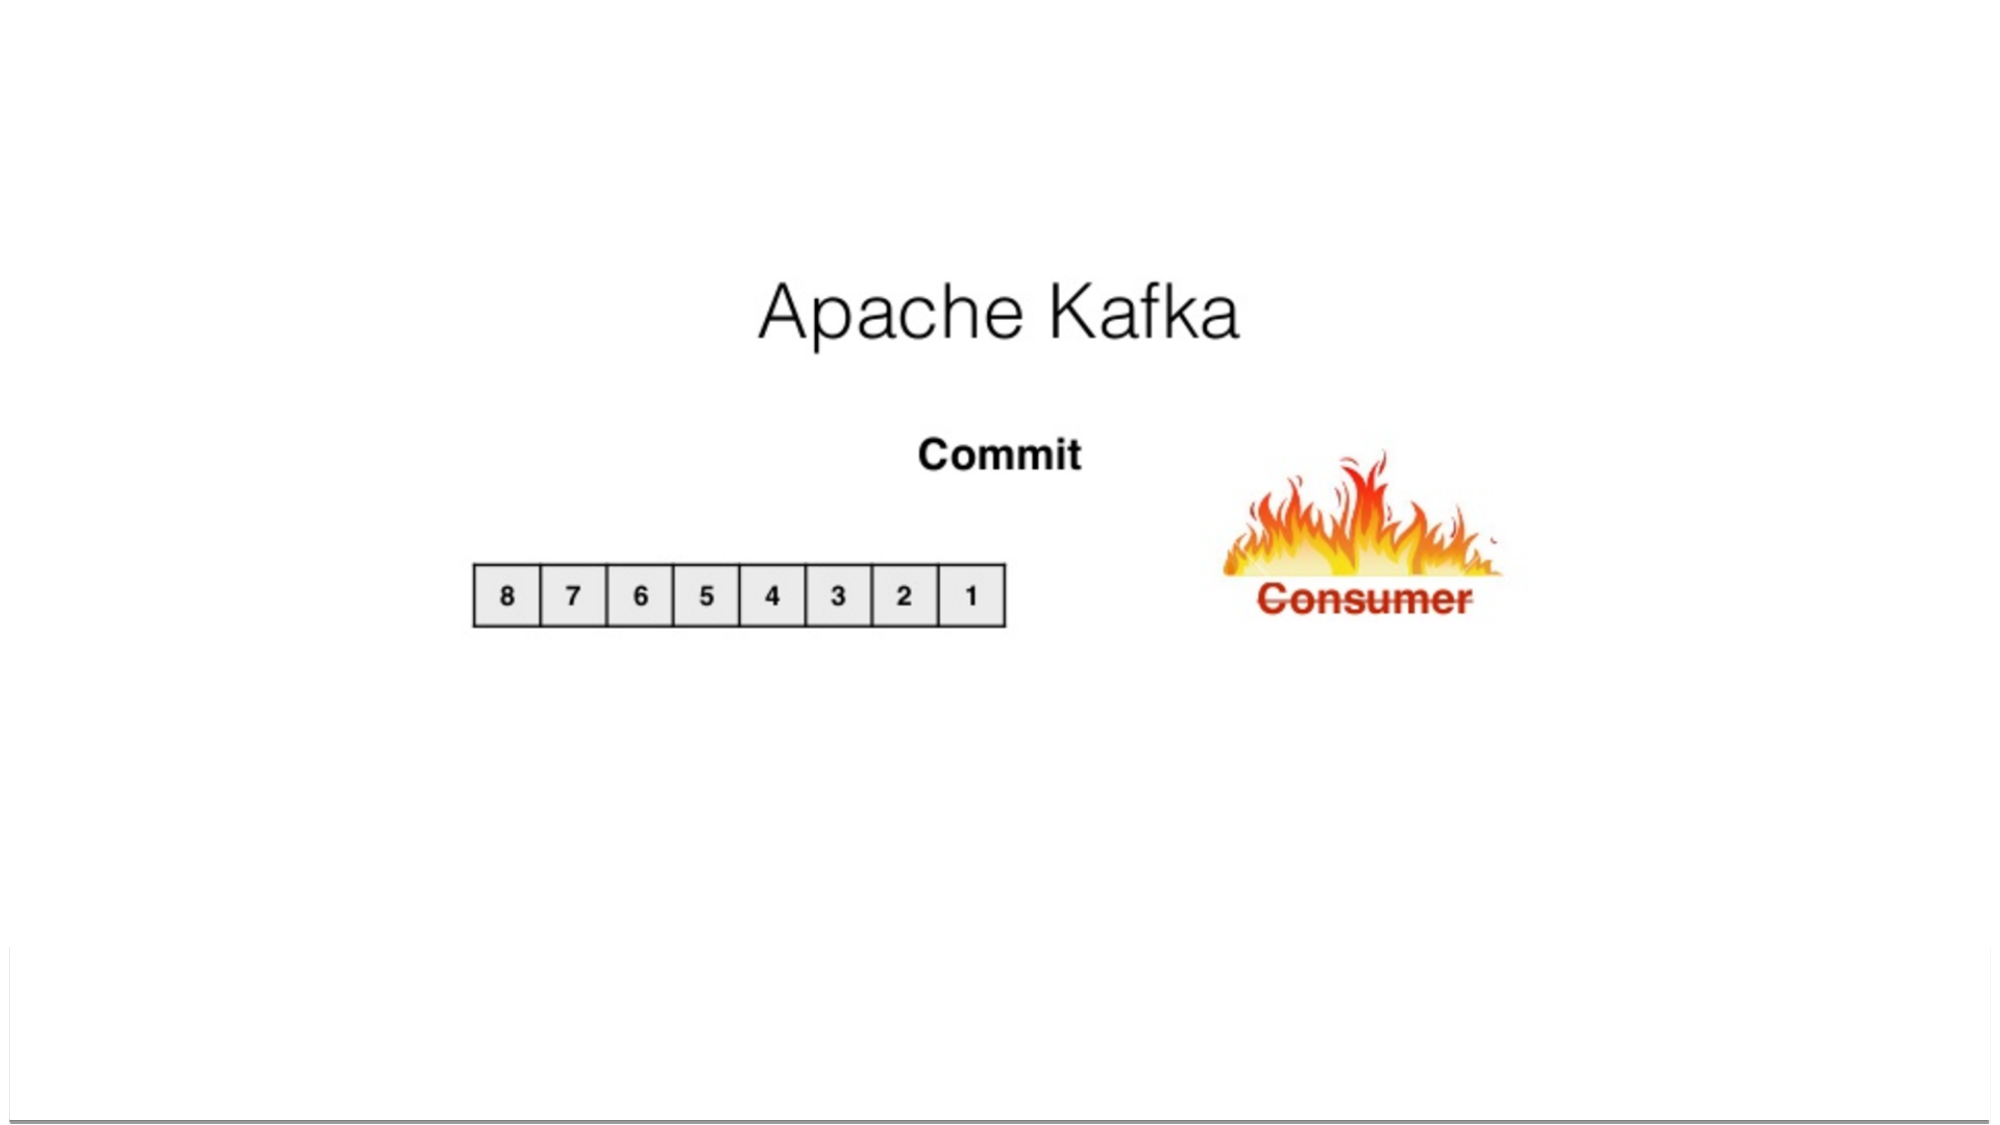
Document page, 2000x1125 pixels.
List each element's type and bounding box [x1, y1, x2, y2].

picture [348, 200, 1651, 924]
